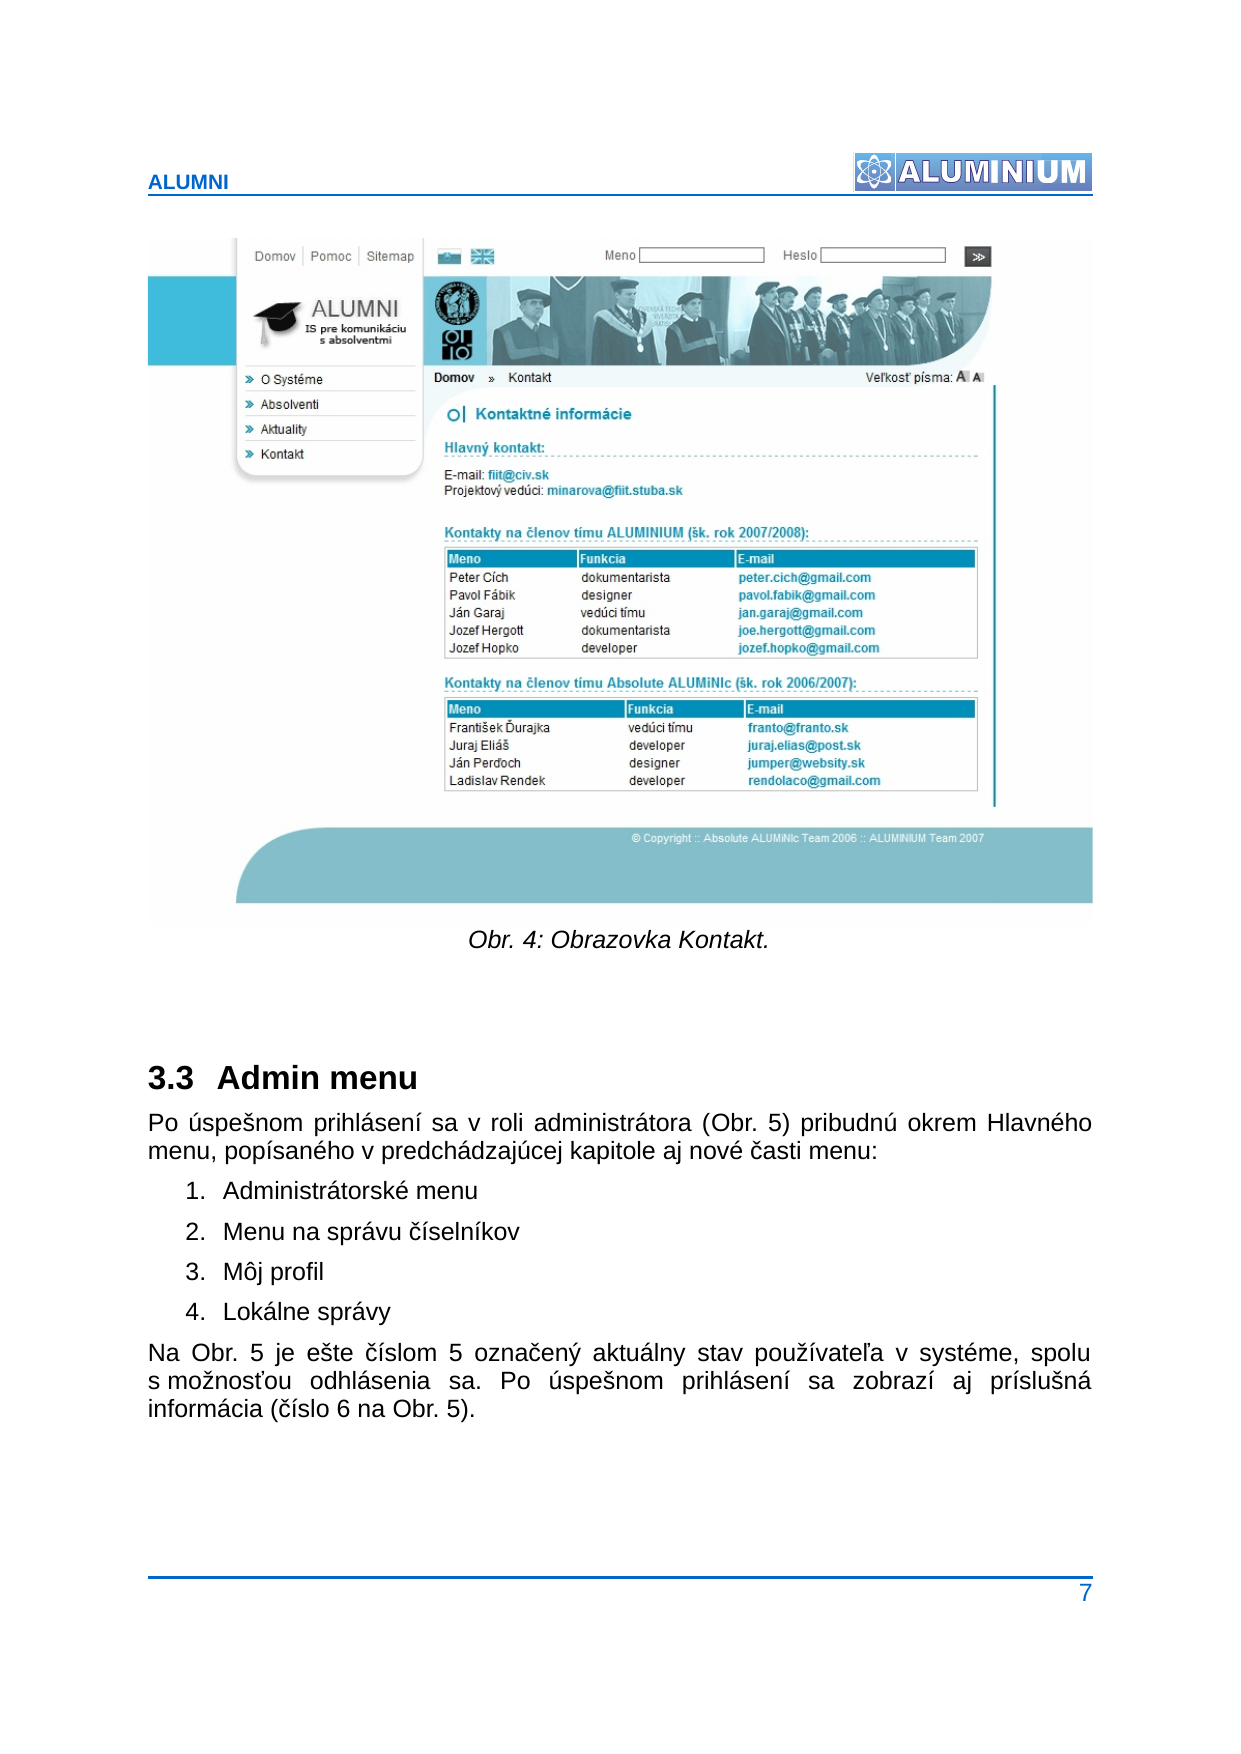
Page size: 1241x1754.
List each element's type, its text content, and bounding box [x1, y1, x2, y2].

picture [147, 238, 1093, 926]
list Administrátorské menu [185, 1177, 1093, 1205]
text Po úspešnom prihlásení sa v roli administrátora (Obr. 5) pribudnú okrem Hlavného menu, popísaného v predchádzajúcej kapitole aj nové časti menu: [148, 1109, 1093, 1164]
list Menu na správu číselníkov [185, 1217, 1093, 1245]
list Môj profil [185, 1258, 1093, 1286]
text Na Obr. 5 je ešte číslom 5 označený aktuálny stav používateľa v systéme, spolu s možnosťou odhlásenia sa. Po úspešnom prihlásení sa zobrazí aj príslušná informácia (číslo 6 na Obr. 5). [148, 1339, 1093, 1422]
list Lokálne správy [185, 1298, 1093, 1326]
subtitle Admin menu [148, 1059, 1093, 1096]
text Obr. 4: Obrazovka Kontakt. [148, 926, 1093, 953]
